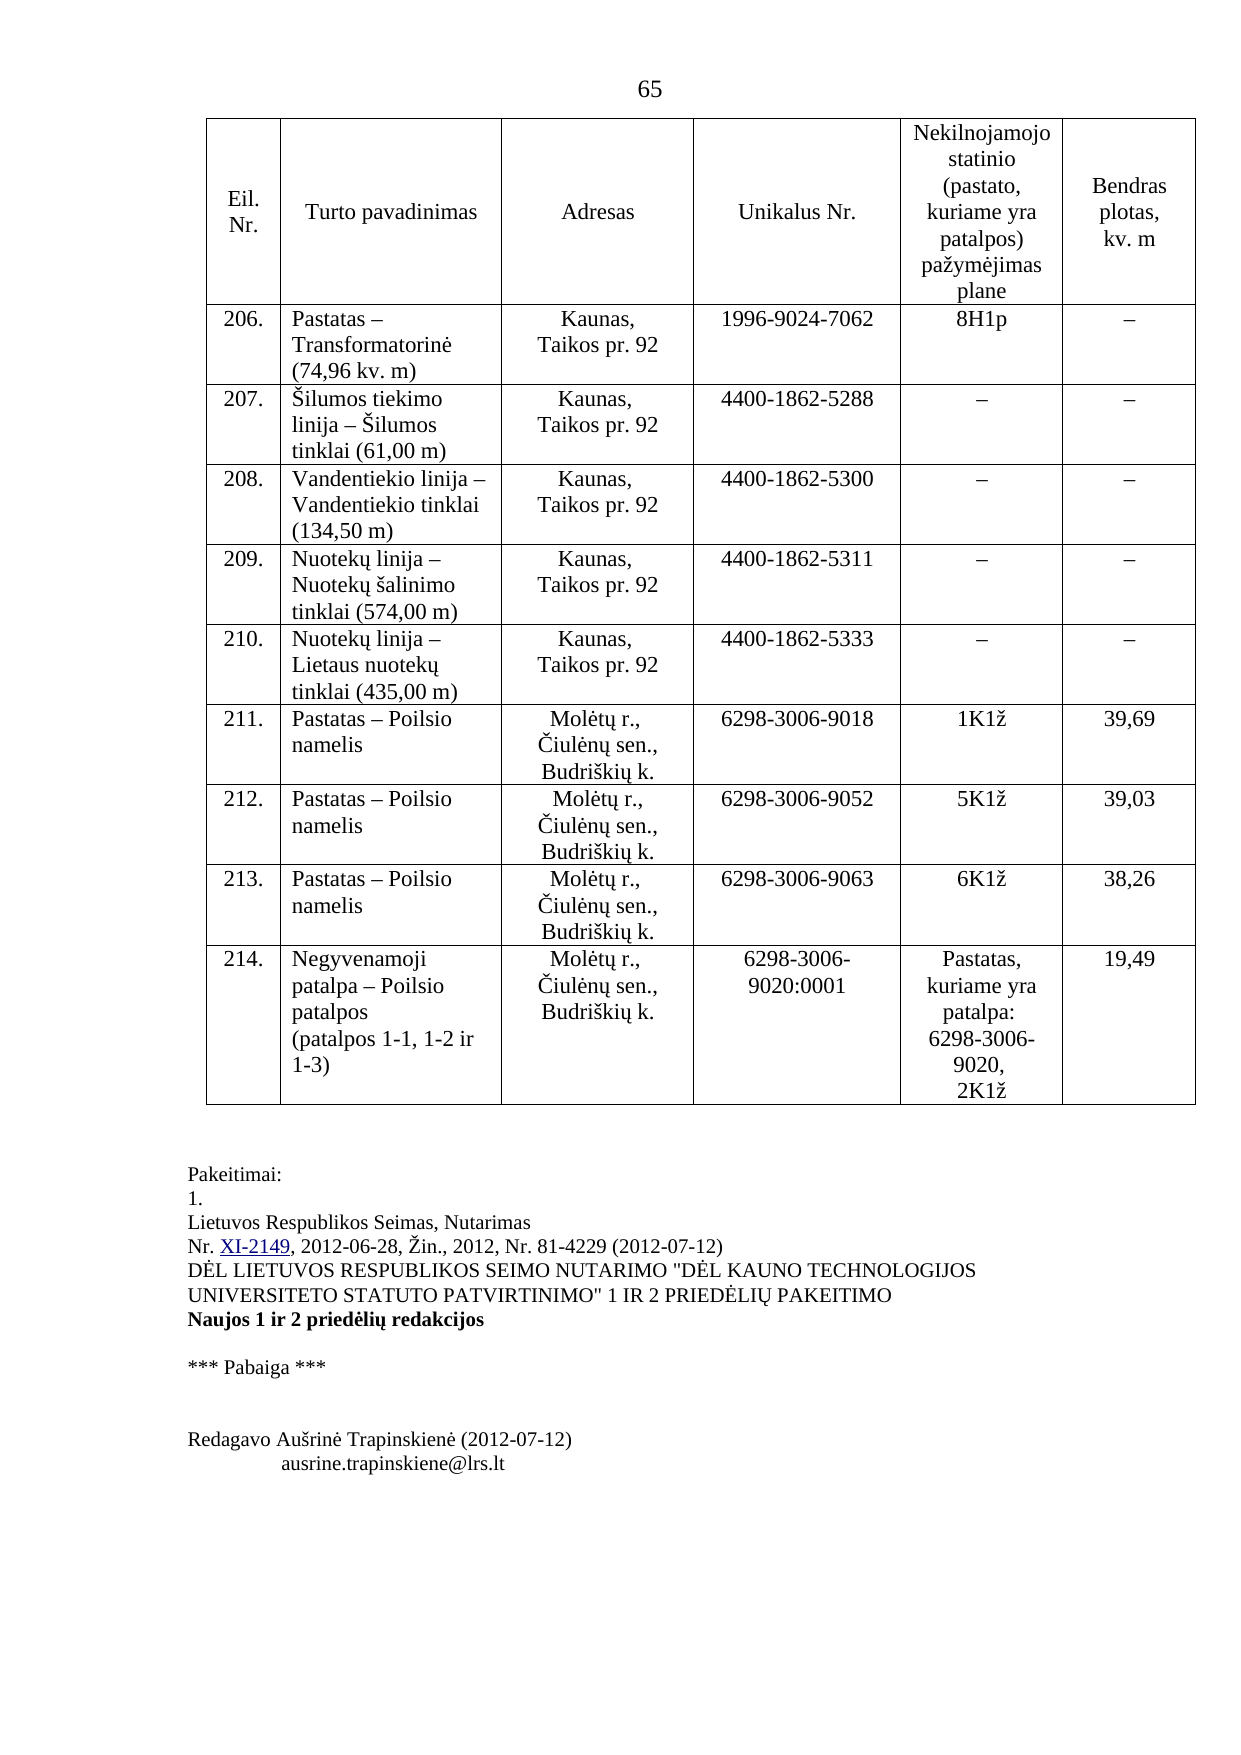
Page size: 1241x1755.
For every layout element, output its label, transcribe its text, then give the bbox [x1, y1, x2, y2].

table_cell – [901, 625, 1062, 704]
table_cell Molėtų r., Čiulėnų sen., Budriškių k. [502, 865, 693, 944]
table_cell Molėtų r., Čiulėnų sen., Budriškių k. [502, 705, 693, 784]
table_cell 214. [207, 946, 280, 1104]
text Nr. XI-2149, 2012-06-28, Žin., 2012, Nr. 81-4229 (2012-07-12) [187, 1234, 1120, 1258]
table_cell Pastatas, kuriame yra patalpa: 6298-3006-9020, 2K1ž [901, 946, 1062, 1104]
table_cell 210. [207, 625, 280, 704]
table_cell Pastatas – Poilsio namelis [281, 865, 501, 944]
table_cell – [1063, 465, 1195, 544]
table_cell Vandentiekio linija – Vandentiekio tinklai (134,50 m) [281, 465, 501, 544]
table_cell 212. [207, 785, 280, 864]
table_cell 6298-3006-9020:0001 [694, 946, 900, 1104]
table_header Nekilnojamojo statinio (pastato, kuriame yra patalpos) pažymėjimas plane [901, 119, 1062, 304]
table_cell 4400-1862-5288 [694, 385, 900, 464]
table_cell 38,26 [1063, 865, 1195, 944]
table_cell – [1063, 545, 1195, 624]
table_cell 1K1ž [901, 705, 1062, 784]
table_cell Kaunas, Taikos pr. 92 [502, 545, 693, 624]
text Pakeitimai: [187, 1162, 1120, 1186]
table_cell 209. [207, 545, 280, 624]
table_cell Nuotekų linija – Lietaus nuotekų tinklai (435,00 m) [281, 625, 501, 704]
table_cell – [901, 385, 1062, 464]
table_cell – [901, 465, 1062, 544]
table_header Adresas [502, 119, 693, 304]
table_cell Šilumos tiekimo linija – Šilumos tinklai (61,00 m) [281, 385, 501, 464]
table_cell 5K1ž [901, 785, 1062, 864]
table_cell 6298-3006-9018 [694, 705, 900, 784]
table_cell 4400-1862-5333 [694, 625, 900, 704]
text *** Pabaiga *** [187, 1355, 1120, 1379]
text DĖL LIETUVOS RESPUBLIKOS SEIMO NUTARIMO "DĖL KAUNO TECHNOLOGIJOS UNIVERSITETO STATUTO PATVIRTINIMO" 1 IR 2 PRIEDĖLIŲ PAKEITIMO [187, 1258, 1120, 1307]
table_cell 207. [207, 385, 280, 464]
table_cell 211. [207, 705, 280, 784]
table_cell Pastatas – Transformatorinė (74,96 kv. m) [281, 305, 501, 384]
table_cell – [1063, 385, 1195, 464]
table_cell 6298-3006-9052 [694, 785, 900, 864]
table_cell Nuotekų linija – Nuotekų šalinimo tinklai (574,00 m) [281, 545, 501, 624]
table_cell 4400-1862-5300 [694, 465, 900, 544]
text Naujos 1 ir 2 priedėlių redakcijos [187, 1307, 1120, 1331]
table_cell 6298-3006-9063 [694, 865, 900, 944]
table_cell 4400-1862-5311 [694, 545, 900, 624]
table_cell – [1063, 305, 1195, 384]
table_cell Molėtų r., Čiulėnų sen., Budriškių k. [502, 946, 693, 1104]
table_header Bendras plotas, kv. m [1063, 119, 1195, 304]
table_header Turto pavadinimas [281, 119, 501, 304]
table_cell 1996-9024-7062 [694, 305, 900, 384]
table_cell Kaunas, Taikos pr. 92 [502, 465, 693, 544]
table_cell Kaunas, Taikos pr. 92 [502, 385, 693, 464]
table_cell Pastatas – Poilsio namelis [281, 705, 501, 784]
table_cell Kaunas, Taikos pr. 92 [502, 625, 693, 704]
text 1. [187, 1186, 1120, 1210]
table_header Eil. Nr. [207, 119, 280, 304]
text Lietuvos Respublikos Seimas, Nutarimas [187, 1210, 1120, 1234]
table_header Unikalus Nr. [694, 119, 900, 304]
table_cell 213. [207, 865, 280, 944]
table_cell Molėtų r., Čiulėnų sen., Budriškių k. [502, 785, 693, 864]
table_cell Negyvenamoji patalpa – Poilsio patalpos (patalpos 1-1, 1-2 ir 1-3) [281, 946, 501, 1104]
table_cell 39,03 [1063, 785, 1195, 864]
table_cell 19,49 [1063, 946, 1195, 1104]
table_cell 39,69 [1063, 705, 1195, 784]
text ausrine.trapinskiene@lrs.lt [187, 1451, 1120, 1475]
table_cell 6K1ž [901, 865, 1062, 944]
table_cell 8H1p [901, 305, 1062, 384]
table_cell Pastatas – Poilsio namelis [281, 785, 501, 864]
table_cell – [901, 545, 1062, 624]
table_cell Kaunas, Taikos pr. 92 [502, 305, 693, 384]
text Redagavo Aušrinė Trapinskienė (2012-07-12) [187, 1427, 1120, 1451]
table_cell – [1063, 625, 1195, 704]
table_cell 206. [207, 305, 280, 384]
table_cell 208. [207, 465, 280, 544]
